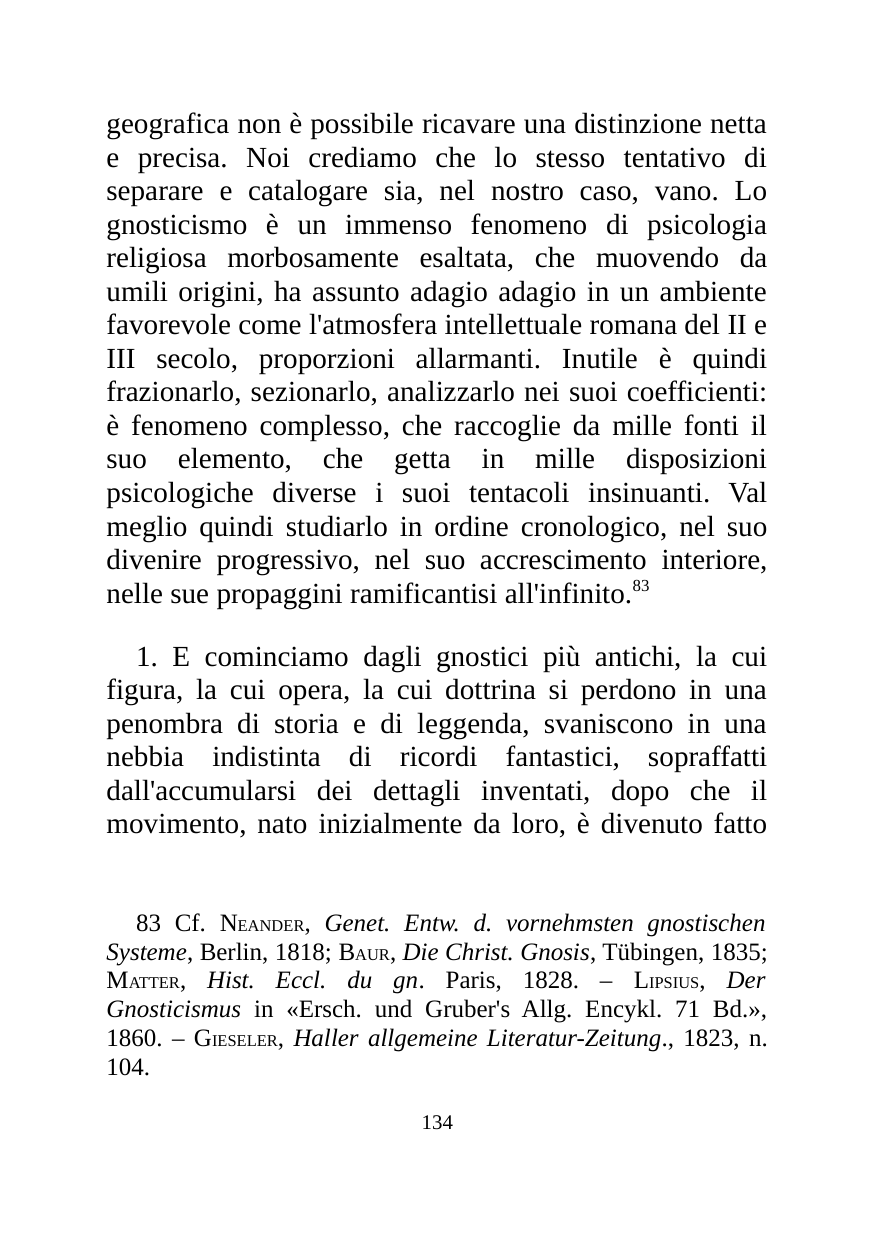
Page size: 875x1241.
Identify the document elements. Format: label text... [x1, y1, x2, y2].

text geografica non è possibile ricavare una distinzione netta e precisa. Noi crediamo che lo stesso tentativo di separare e catalogare sia, nel nostro caso, vano. Lo gnosticismo è un immenso fenomeno di psicologia religiosa morbosamente esaltata, che muovendo da umili origini, ha assunto adagio adagio in un ambiente favorevole come l'atmosfera intellettuale romana del II e III secolo, proporzioni allarmanti. Inutile è quindi frazionarlo, sezionarlo, analizzarlo nei suoi coefficienti: è fenomeno complesso, che raccoglie da mille fonti il suo elemento, che getta in mille disposizioni psicologiche diverse i suoi tentacoli insinuanti. Val meglio quindi studiarlo in ordine cronologico, nel suo divenire progressivo, nel suo accrescimento interiore, nelle sue propaggini ramificantisi all'infinito. [106, 106, 768, 609]
text Cf. Neander, Genet. Entw. d. vornehmsten gnostischen Systeme, Berlin, 1818; Baur, Die Christ. Gnosis, Tübingen, 1835; Matter, Hist. Eccl. du gn. Paris, 1828. – Lipsius, Der Gnosticismus in «Ersch. und Gruber's Allg. Encykl. 71 Bd.», 1860. – Gieseler, Haller allgemeine Literatur-Zeitung., 1823, n. 104. [106, 908, 768, 1080]
text 1. E cominciamo dagli gnostici più antichi, la cui figura, la cui opera, la cui dottrina si perdono in una penombra di storia e di leggenda, svaniscono in una nebbia indistinta di ricordi fantastici, sopraffatti dall'accumularsi dei dettagli inventati, dopo che il movimento, nato inizialmente da loro, è divenuto fatto [106, 639, 768, 840]
